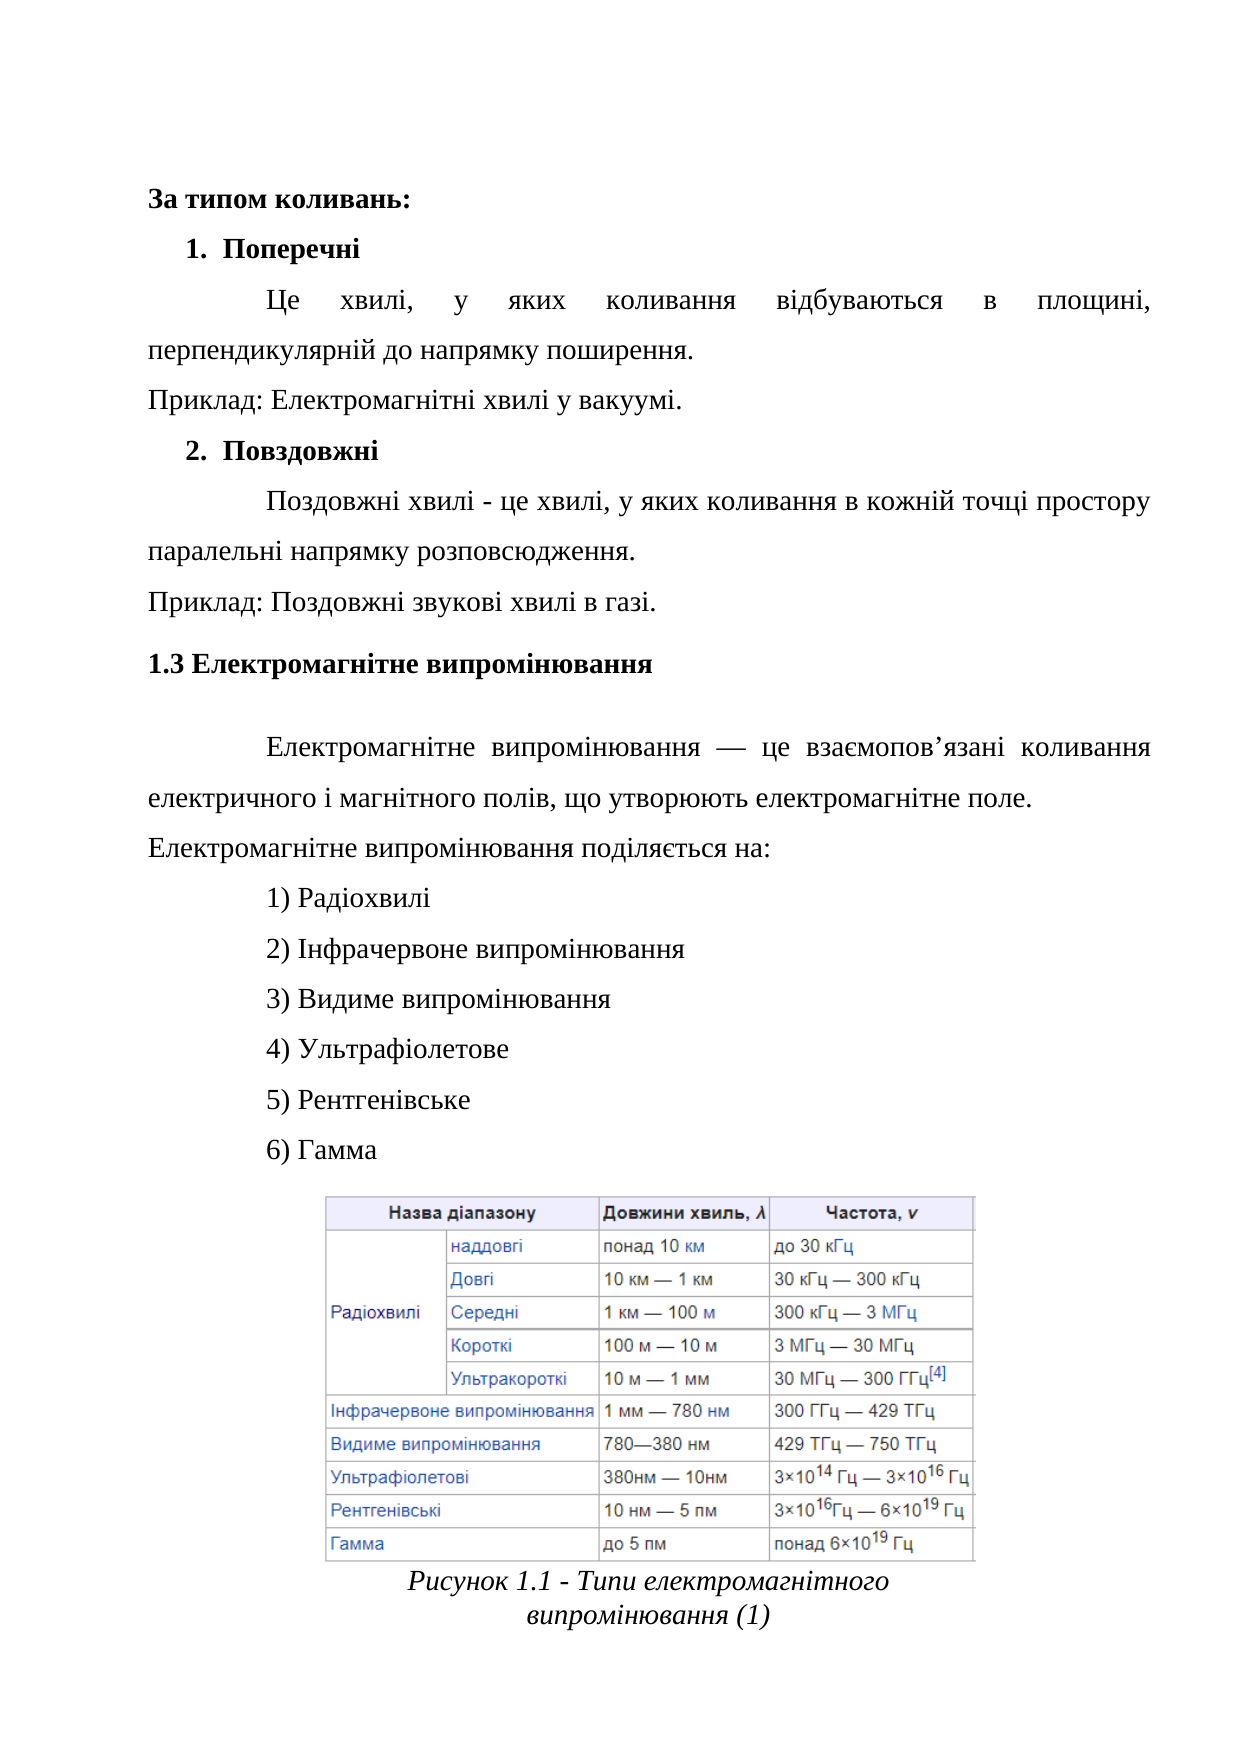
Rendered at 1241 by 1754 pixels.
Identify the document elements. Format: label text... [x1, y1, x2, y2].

text 1) Радіохвилі [148, 881, 1152, 914]
text Рисунок 1.1 - Типи електромагнітного випромінювання (1) [323, 1564, 976, 1631]
text 6) Гамма [148, 1132, 1152, 1166]
text 3) Видиме випромінювання [148, 981, 1152, 1015]
subtitle 1.3 Електромагнітне випромінювання [148, 646, 1152, 679]
text Електромагнітне випромінювання — це взаємопов’язані коливання електричного і магнітного полів, що утворюють електромагнітне поле. [148, 729, 1152, 813]
text Приклад: Електромагнітні хвилі у вакуумі. [148, 382, 1152, 416]
text Поздовжні хвилі - це хвилі, у яких коливання в кожній точці простору паралельні напрямку розповсюдження. [148, 483, 1152, 567]
text Приклад: Поздовжні звукові хвилі в газі. [148, 584, 1152, 617]
text 4) Ультрафіолетове [148, 1031, 1152, 1065]
text Це хвилі, у яких коливання відбуваються в площині, перпендикулярній до напрямку поширення. [148, 282, 1152, 366]
text 5) Рентгенівське [148, 1082, 1152, 1115]
text 2) Інфрачервоне випромінювання [148, 931, 1152, 964]
text За типом коливань: [148, 181, 1152, 215]
list Поперечні [185, 231, 1152, 265]
text Електромагнітне випромінювання поділяється на: [148, 830, 1152, 864]
list Повздовжні [185, 433, 1152, 466]
picture [323, 1195, 976, 1564]
